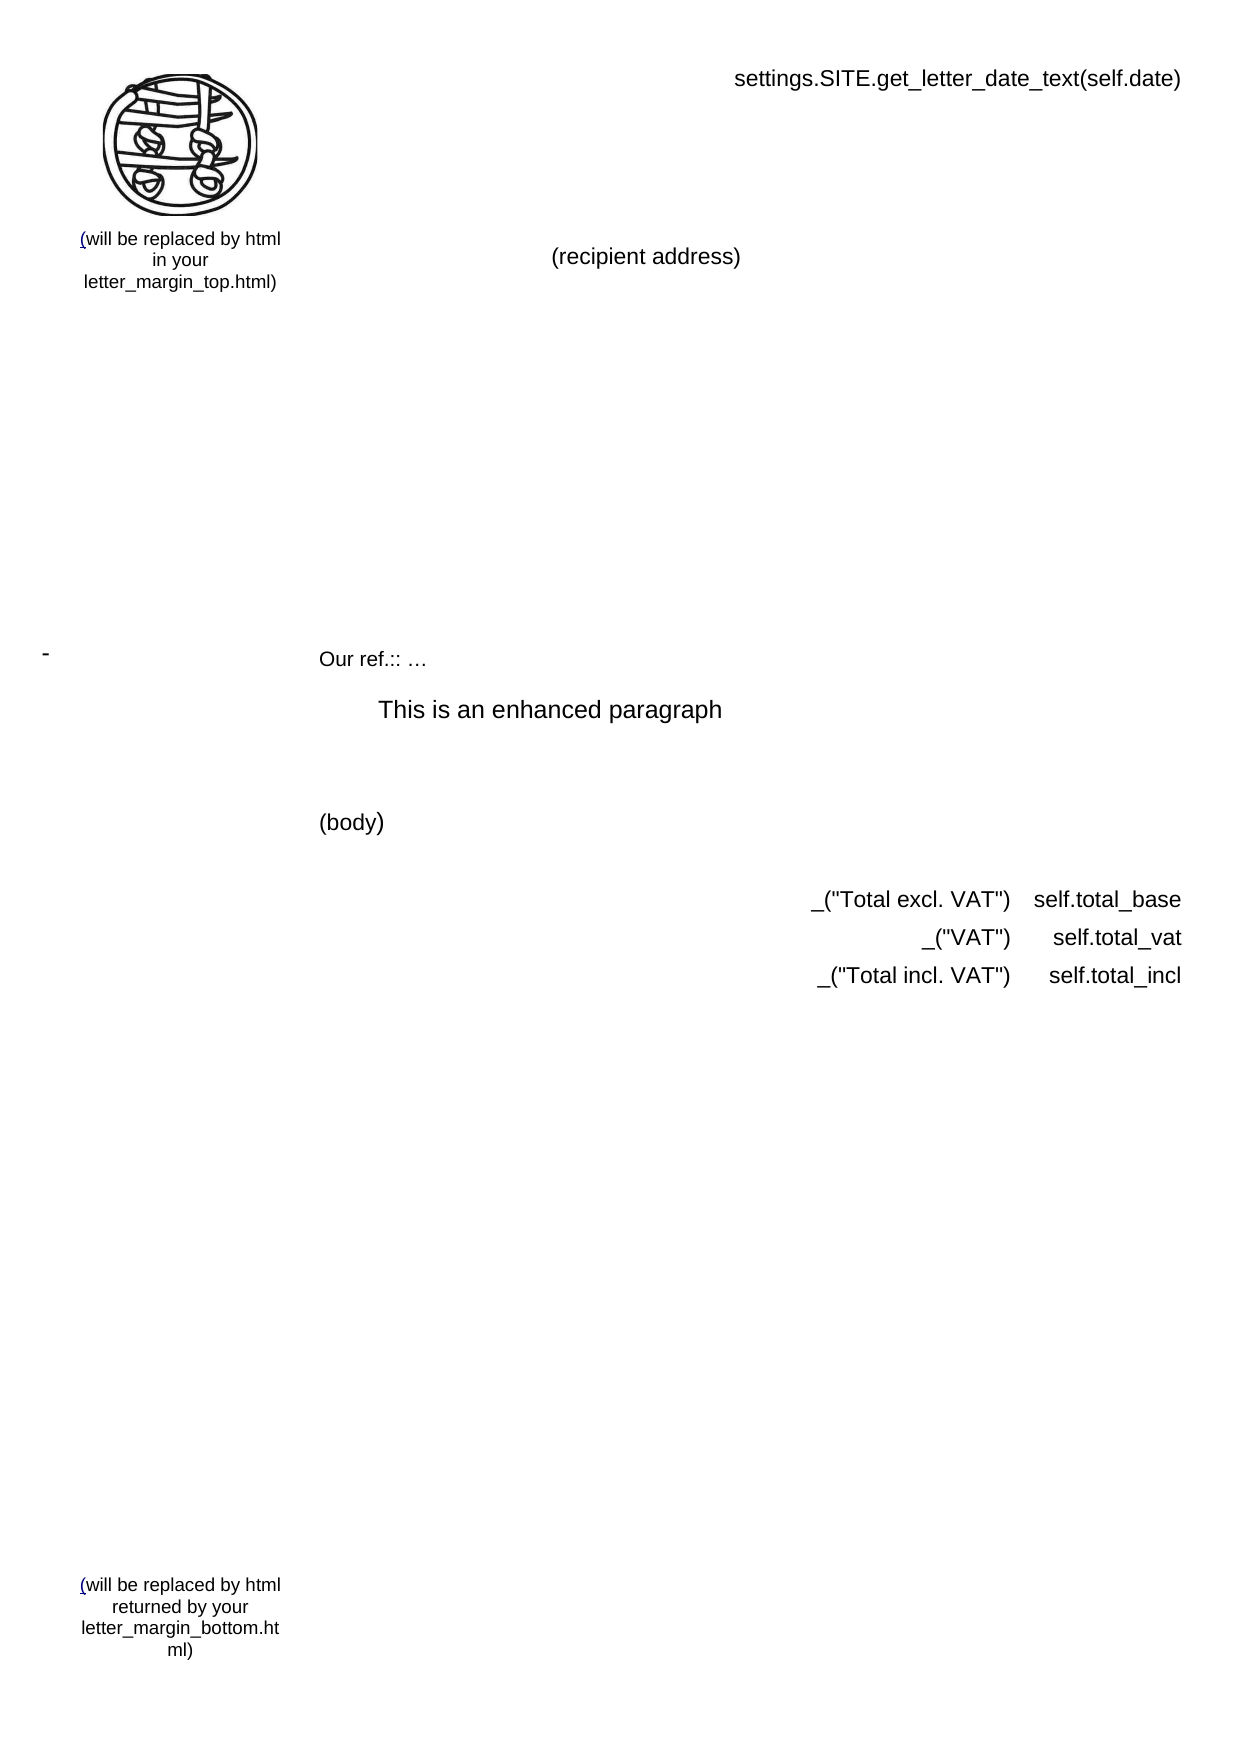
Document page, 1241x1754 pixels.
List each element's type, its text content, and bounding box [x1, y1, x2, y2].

table_header _("Total excl. VAT") [319, 880, 1011, 918]
table_header self.total_base [1011, 880, 1181, 918]
text settings.SITE.get_letter_date_text(self.date) [319, 65, 1181, 91]
text This is an enhanced paragraph [378, 695, 1122, 723]
text (will be replaced by html returned by your letter_margin_bottom.html) [76, 1574, 284, 1660]
text - [41, 638, 59, 667]
text (recipient address) [551, 243, 1153, 269]
text Our ref.:: … [319, 647, 1181, 671]
table_cell _("Total incl. VAT") [319, 956, 1011, 994]
table_cell self.total_incl [1011, 956, 1181, 994]
picture [102, 74, 258, 216]
table_cell self.total_vat [1011, 918, 1181, 956]
text (will be replaced by html in your letter_margin_top.html) [76, 228, 284, 292]
text (body) [319, 807, 1181, 836]
table_cell _("VAT") [319, 918, 1011, 956]
